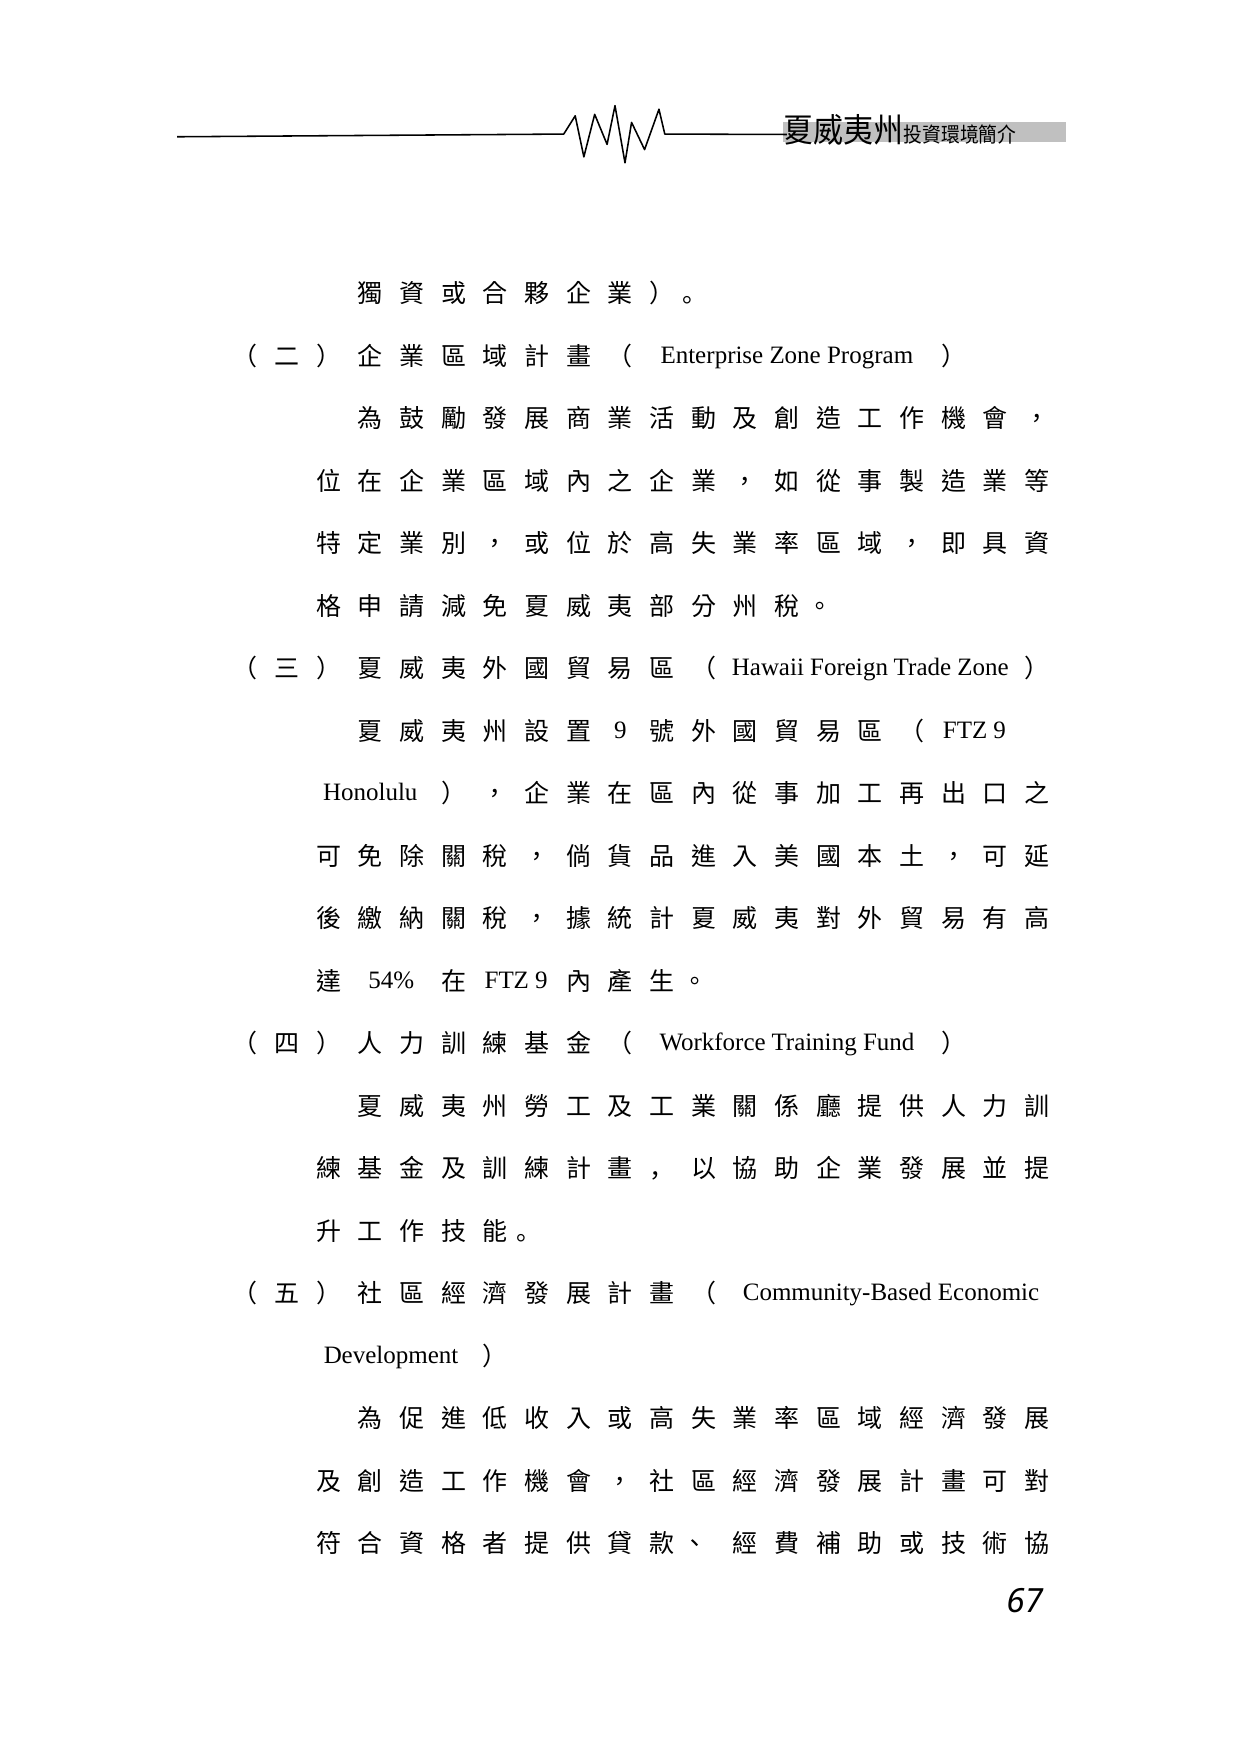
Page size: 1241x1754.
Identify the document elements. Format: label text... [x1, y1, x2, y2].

text （三）夏威夷外國貿易區（Hawaii Foreign Trade Zone） [207, 625, 1058, 688]
text 為鼓勵發展商業活動及創造工作機會，位在企業區域內之企業，如從事製造業等特定業別，或位於高失業率區域，即具資格申請減免夏威夷部分州稅。 [281, 375, 1058, 625]
text 夏威夷州設置9號外國貿易區（FTZ 9 Honolulu），企業在區內從事加工再出口之可免除關稅，倘貨品進入美國本土，可延後繳納關稅，據統計夏威夷對外貿易有高達54%在FTZ 9內產生。 [281, 688, 1058, 1000]
text （五）社區經濟發展計畫（Community-Based Economic Development） [207, 1250, 1058, 1375]
text 為促進低收入或高失業率區域經濟發展及創造工作機會，社區經濟發展計畫可對符合資格者提供貸款、經費補助或技術協 [281, 1375, 1058, 1563]
text 夏威夷州勞工及工業關係廳提供人力訓練基金及訓練計畫，以協助企業發展並提升工作技能。 [281, 1063, 1058, 1250]
text 獨資或合夥企業）。 [281, 250, 1058, 313]
text （二）企業區域計畫（Enterprise Zone Program） [207, 313, 1058, 375]
text （四）人力訓練基金（Workforce Training Fund） [207, 1000, 1058, 1063]
